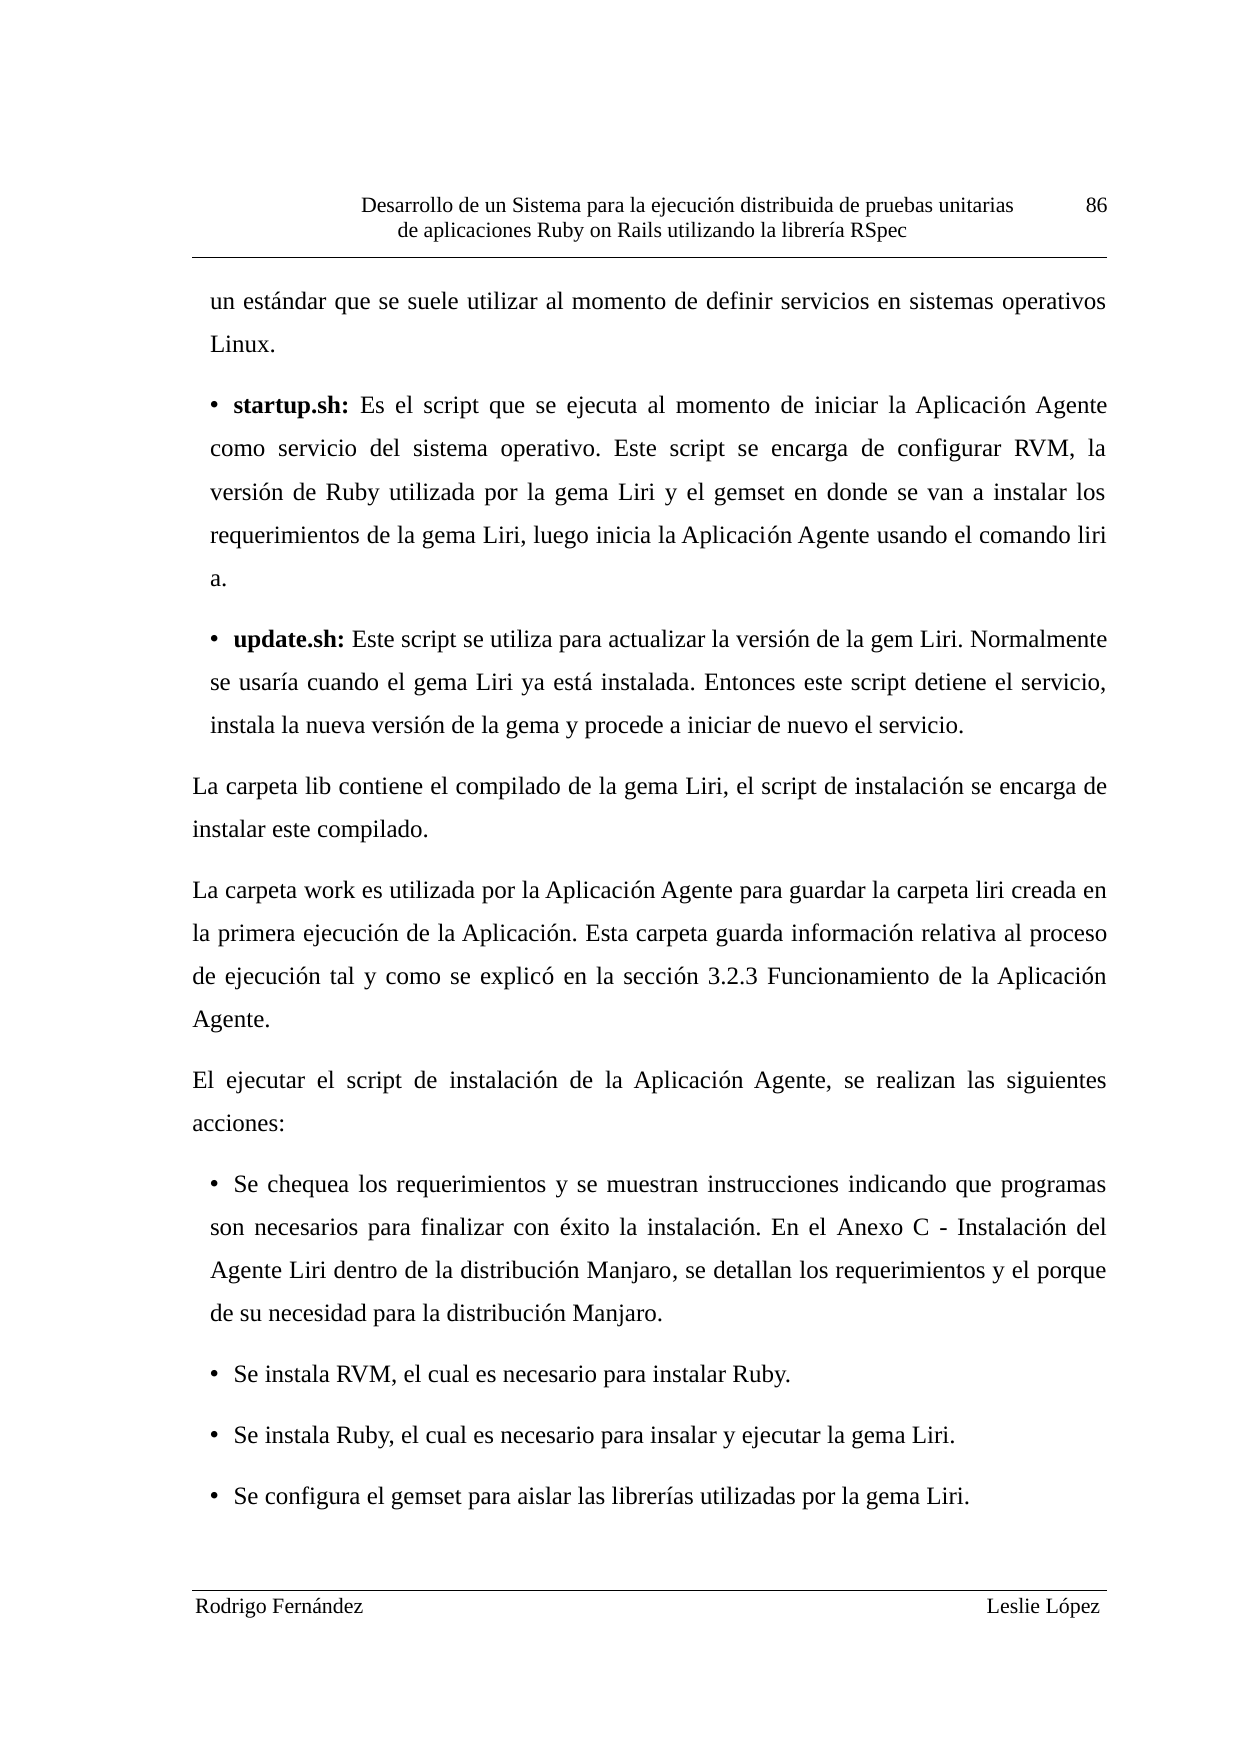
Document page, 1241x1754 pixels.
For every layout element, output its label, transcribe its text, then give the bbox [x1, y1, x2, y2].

list startup.sh: Es el script que se ejecuta al momento de iniciar la Aplicación Agente como servicio del sistema operativo. Este script se encarga de configurar RVM, la versión de Ruby utilizada por la gema Liri y el gemset en donde se van a instalar los requerimientos de la gema Liri, luego inicia la Aplicación Agente usando el comando liri a. [210, 390, 1107, 592]
text La carpeta lib contiene el compilado de la gema Liri, el script de instalación se encarga de instalar este compilado. [192, 771, 1107, 843]
text La carpeta work es utilizada por la Aplicación Agente para guardar la carpeta liri creada en la primera ejecución de la Aplicación. Esta carpeta guarda información relativa al proceso de ejecución tal y como se explicó en la sección 3.2.3Funcionamiento de la Aplicación Agente. [192, 875, 1107, 1033]
text El ejecutar el script de instalación de la Aplicación Agente, se realizan las siguientes acciones: [192, 1065, 1107, 1137]
list Se instala Ruby, el cual es necesario para insalar y ejecutar la gema Liri. [210, 1420, 1107, 1449]
list un estándar que se suele utilizar al momento de definir servicios en sistemas operativos Linux. [210, 286, 1107, 358]
list Se chequea los requerimientos y se muestran instrucciones indicando que programas son necesarios para finalizar con éxito la instalación. En el Anexo C - Instalación del Agente Liri dentro de la distribución Manjaro, se detallan los requerimientos y el porque de su necesidad para la distribución Manjaro. [210, 1169, 1107, 1327]
list update.sh: Este script se utiliza para actualizar la versión de la gem Liri. Normalmente se usaría cuando el gema Liri ya está instalada. Entonces este script detiene el servicio, instala la nueva versión de la gema y procede a iniciar de nuevo el servicio. [210, 624, 1107, 739]
list Se instala RVM, el cual es necesario para instalar Ruby. [210, 1359, 1107, 1388]
list Se configura el gemset para aislar las librerías utilizadas por la gema Liri. [210, 1481, 1107, 1509]
